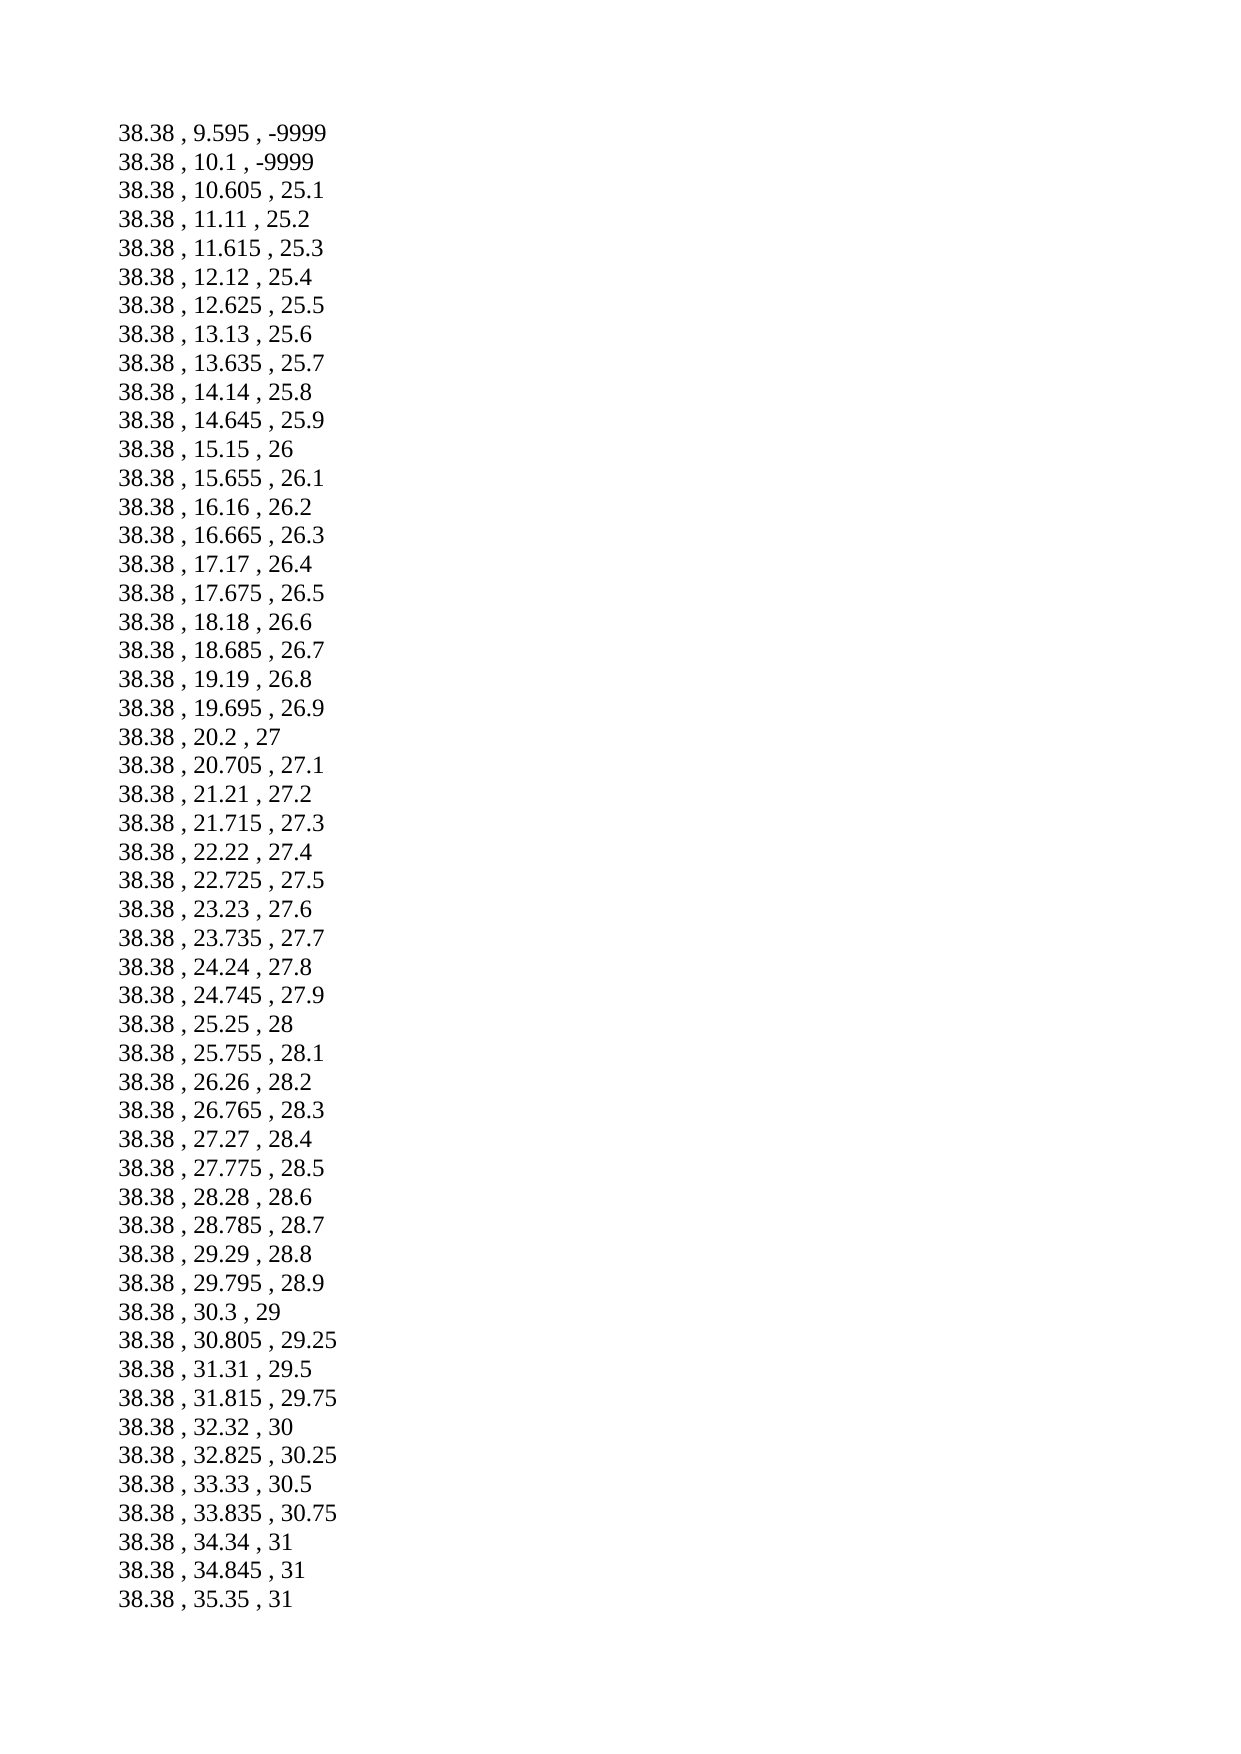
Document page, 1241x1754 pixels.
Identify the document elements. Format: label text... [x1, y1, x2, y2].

text 38.38 , 24.24 , 27.8 [118, 952, 1122, 981]
text 38.38 , 22.22 , 27.4 [118, 837, 1122, 866]
text 38.38 , 34.34 , 31 [118, 1527, 1122, 1556]
text 38.38 , 17.675 , 26.5 [118, 578, 1122, 607]
text 38.38 , 21.21 , 27.2 [118, 779, 1122, 808]
text 38.38 , 17.17 , 26.4 [118, 549, 1122, 578]
text 38.38 , 16.16 , 26.2 [118, 492, 1122, 521]
text 38.38 , 14.645 , 25.9 [118, 406, 1122, 434]
text 38.38 , 28.28 , 28.6 [118, 1182, 1122, 1211]
text 38.38 , 10.1 , -9999 [118, 147, 1122, 176]
text 38.38 , 26.26 , 28.2 [118, 1067, 1122, 1096]
text 38.38 , 13.13 , 25.6 [118, 319, 1122, 348]
text 38.38 , 27.27 , 28.4 [118, 1124, 1122, 1153]
text 38.38 , 29.29 , 28.8 [118, 1239, 1122, 1268]
text 38.38 , 20.705 , 27.1 [118, 751, 1122, 779]
text 38.38 , 11.11 , 25.2 [118, 204, 1122, 233]
text 38.38 , 27.775 , 28.5 [118, 1153, 1122, 1182]
text 38.38 , 35.35 , 31 [118, 1584, 1122, 1613]
text 38.38 , 31.31 , 29.5 [118, 1354, 1122, 1383]
text 38.38 , 15.655 , 26.1 [118, 463, 1122, 492]
text 38.38 , 21.715 , 27.3 [118, 808, 1122, 837]
text 38.38 , 32.32 , 30 [118, 1412, 1122, 1441]
text 38.38 , 10.605 , 25.1 [118, 176, 1122, 204]
text 38.38 , 16.665 , 26.3 [118, 521, 1122, 549]
text 38.38 , 32.825 , 30.25 [118, 1441, 1122, 1469]
text 38.38 , 22.725 , 27.5 [118, 866, 1122, 894]
text 38.38 , 25.25 , 28 [118, 1009, 1122, 1038]
text 38.38 , 23.735 , 27.7 [118, 923, 1122, 952]
text 38.38 , 19.695 , 26.9 [118, 693, 1122, 722]
text 38.38 , 20.2 , 27 [118, 722, 1122, 751]
text 38.38 , 19.19 , 26.8 [118, 664, 1122, 693]
text 38.38 , 30.3 , 29 [118, 1297, 1122, 1326]
text 38.38 , 13.635 , 25.7 [118, 348, 1122, 377]
text 38.38 , 11.615 , 25.3 [118, 233, 1122, 262]
text 38.38 , 26.765 , 28.3 [118, 1096, 1122, 1124]
text 38.38 , 23.23 , 27.6 [118, 894, 1122, 923]
text 38.38 , 34.845 , 31 [118, 1556, 1122, 1584]
text 38.38 , 12.625 , 25.5 [118, 291, 1122, 319]
text 38.38 , 33.835 , 30.75 [118, 1498, 1122, 1527]
text 38.38 , 31.815 , 29.75 [118, 1383, 1122, 1412]
text 38.38 , 15.15 , 26 [118, 434, 1122, 463]
text 38.38 , 30.805 , 29.25 [118, 1326, 1122, 1354]
text 38.38 , 18.18 , 26.6 [118, 607, 1122, 636]
text 38.38 , 24.745 , 27.9 [118, 981, 1122, 1009]
text 38.38 , 12.12 , 25.4 [118, 262, 1122, 291]
text 38.38 , 28.785 , 28.7 [118, 1211, 1122, 1239]
text 38.38 , 18.685 , 26.7 [118, 636, 1122, 664]
text 38.38 , 25.755 , 28.1 [118, 1038, 1122, 1067]
text 38.38 , 33.33 , 30.5 [118, 1469, 1122, 1498]
text 38.38 , 29.795 , 28.9 [118, 1268, 1122, 1297]
text 38.38 , 9.595 , -9999 [118, 118, 1122, 147]
text 38.38 , 14.14 , 25.8 [118, 377, 1122, 406]
